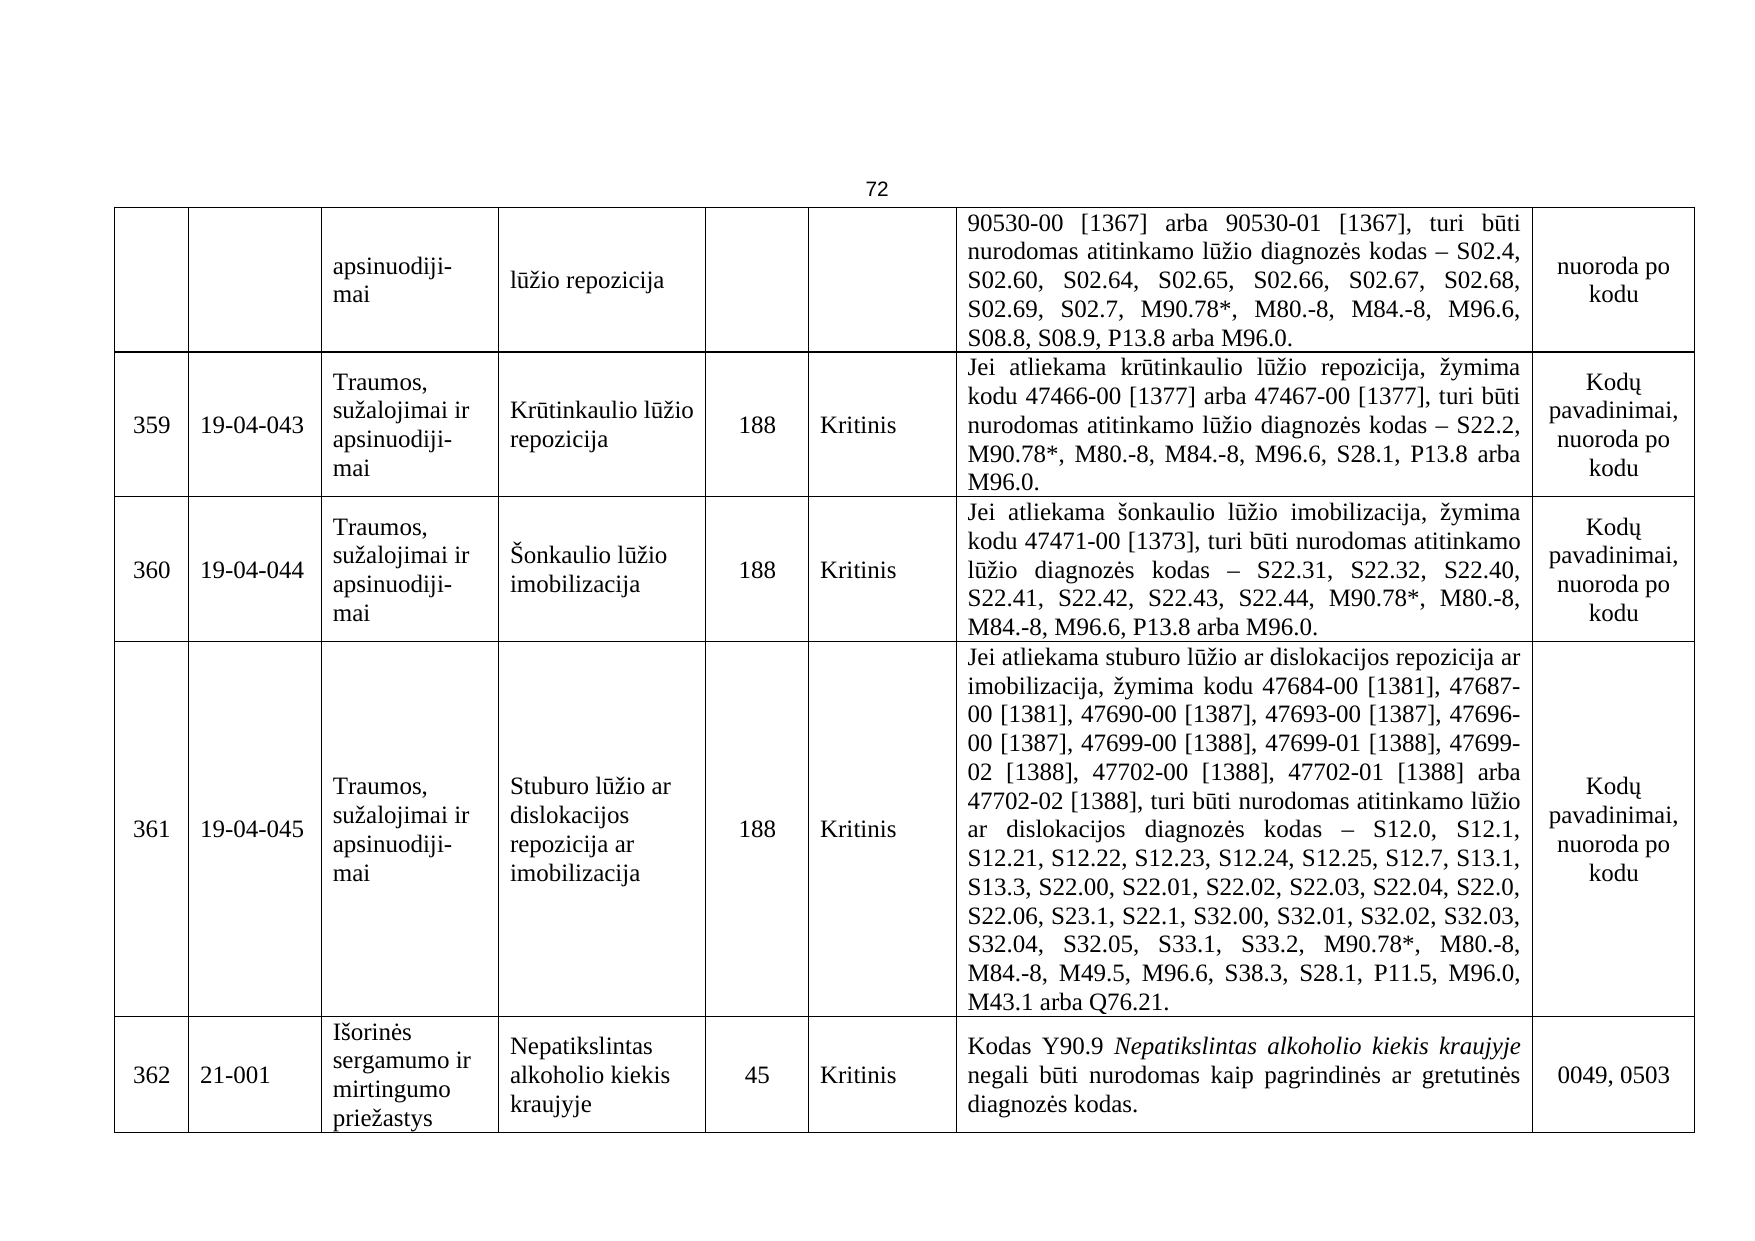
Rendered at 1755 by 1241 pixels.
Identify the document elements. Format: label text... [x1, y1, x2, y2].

table_cell [115, 208, 188, 351]
table_cell 19-04-045 [189, 642, 321, 1016]
table_cell 188 [706, 642, 808, 1016]
table_cell 362 [115, 1017, 188, 1132]
table_cell 188 [706, 497, 808, 641]
table_cell Traumos, sužalojimai ir apsinuodiji-mai [322, 353, 498, 496]
table_cell 359 [115, 353, 188, 496]
table_cell Šonkaulio lūžio imobilizacija [499, 497, 705, 641]
table_cell Kodų pavadinimai, nuoroda po kodu [1533, 642, 1694, 1016]
table_cell Kodų pavadinimai, nuoroda po kodu [1533, 353, 1694, 496]
table_cell nuoroda po kodu [1533, 208, 1694, 351]
table_cell Kodas Y90.9 Nepatikslintas alkoholio kiekis kraujyje negali būti nurodomas kaip pagrindinės ar gretutinės diagnozės kodas. [957, 1017, 1532, 1132]
table_cell 90530-00 [1367] arba 90530-01 [1367], turi būti nurodomas atitinkamo lūžio diagnozės kodas – S02.4, S02.60, S02.64, S02.65, S02.66, S02.67, S02.68, S02.69, S02.7, M90.78*, M80.-8, M84.-8, M96.6, S08.8, S08.9, P13.8 arba M96.0. [957, 208, 1532, 351]
table_cell Kritinis [809, 642, 956, 1016]
table_cell [189, 208, 321, 351]
table_cell Kritinis [809, 1017, 956, 1132]
table_cell 360 [115, 497, 188, 641]
table_cell Krūtinkaulio lūžio repozicija [499, 353, 705, 496]
table_cell Išorinės sergamumo ir mirtingumo priežastys [322, 1017, 498, 1132]
table_cell apsinuodiji-mai [322, 208, 498, 351]
table_cell 188 [706, 353, 808, 496]
table_cell 19-04-044 [189, 497, 321, 641]
table_cell Traumos, sužalojimai ir apsinuodiji-mai [322, 642, 498, 1016]
table_cell [809, 208, 956, 351]
table_cell 45 [706, 1017, 808, 1132]
table_cell Kritinis [809, 353, 956, 496]
table_cell Stuburo lūžio ar dislokacijos repozicija ar imobilizacija [499, 642, 705, 1016]
table_cell Jei atliekama šonkaulio lūžio imobilizacija, žymima kodu 47471-00 [1373], turi būti nurodomas atitinkamo lūžio diagnozės kodas – S22.31, S22.32, S22.40, S22.41, S22.42, S22.43, S22.44, M90.78*, M80.-8, M84.-8, M96.6, P13.8 arba M96.0. [957, 497, 1532, 641]
table_cell Nepatikslintas alkoholio kiekis kraujyje [499, 1017, 705, 1132]
table_cell 21-001 [189, 1017, 321, 1132]
table_cell Traumos, sužalojimai ir apsinuodiji-mai [322, 497, 498, 641]
table_cell 0049, 0503 [1533, 1017, 1694, 1132]
table_cell 361 [115, 642, 188, 1016]
table_cell Kritinis [809, 497, 956, 641]
table_cell [706, 208, 808, 351]
table_cell 19-04-043 [189, 353, 321, 496]
table_cell Jei atliekama stuburo lūžio ar dislokacijos repozicija ar imobilizacija, žymima kodu 47684-00 [1381], 47687-00 [1381], 47690-00 [1387], 47693-00 [1387], 47696-00 [1387], 47699-00 [1388], 47699-01 [1388], 47699-02 [1388], 47702-00 [1388], 47702-01 [1388] arba 47702-02 [1388], turi būti nurodomas atitinkamo lūžio ar dislokacijos diagnozės kodas – S12.0, S12.1, S12.21, S12.22, S12.23, S12.24, S12.25, S12.7, S13.1, S13.3, S22.00, S22.01, S22.02, S22.03, S22.04, S22.0, S22.06, S23.1, S22.1, S32.00, S32.01, S32.02, S32.03, S32.04, S32.05, S33.1, S33.2, M90.78*, M80.-8, M84.-8, M49.5, M96.6, S38.3, S28.1, P11.5, M96.0, M43.1 arba Q76.21. [957, 642, 1532, 1016]
table_cell Jei atliekama krūtinkaulio lūžio repozicija, žymima kodu 47466-00 [1377] arba 47467-00 [1377], turi būti nurodomas atitinkamo lūžio diagnozės kodas – S22.2, M90.78*, M80.-8, M84.-8, M96.6, S28.1, P13.8 arba M96.0. [957, 353, 1532, 496]
table_cell Kodų pavadinimai, nuoroda po kodu [1533, 497, 1694, 641]
table_cell lūžio repozicija [499, 208, 705, 351]
